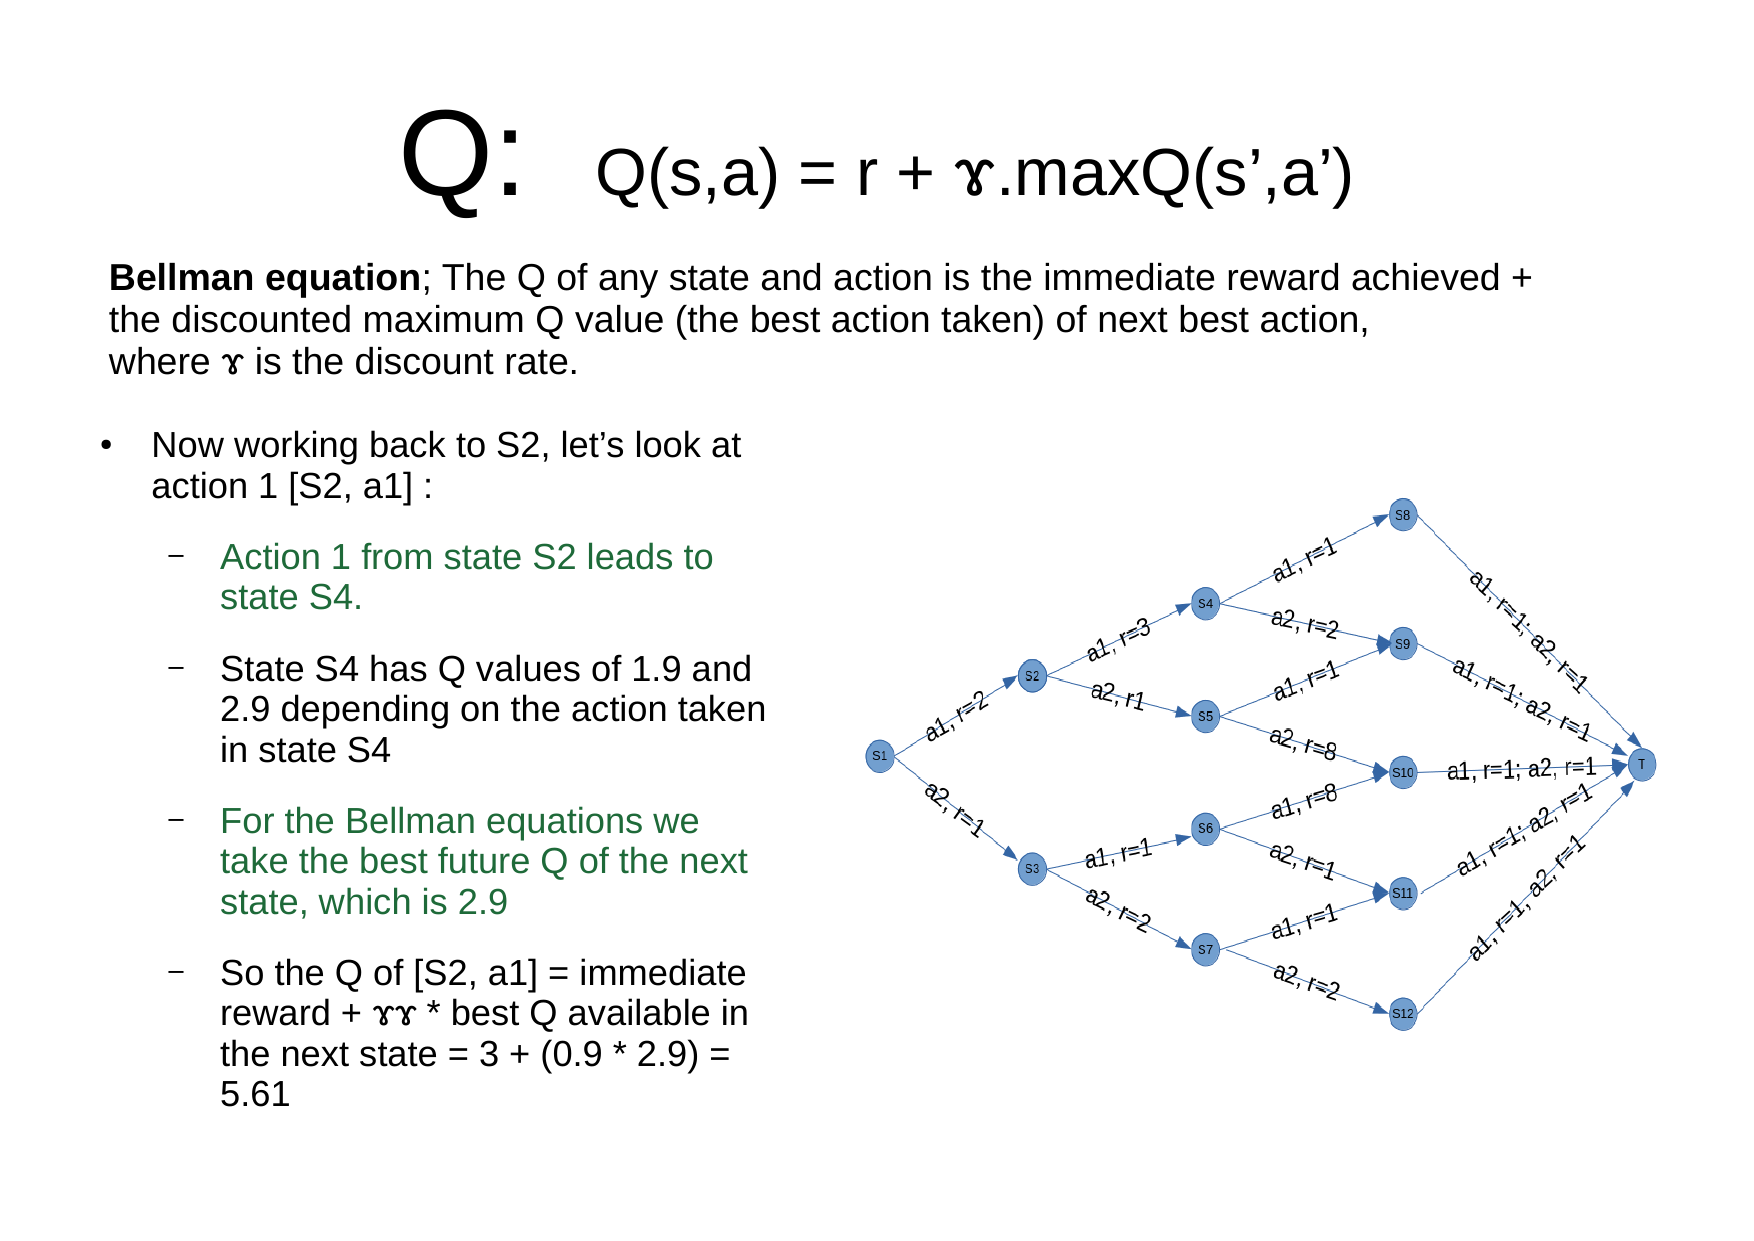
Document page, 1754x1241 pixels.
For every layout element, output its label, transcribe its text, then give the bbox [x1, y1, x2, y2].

picture [850, 484, 1666, 1040]
list Now working back to S2, let’s look at action 1 [S2, a1] : Action 1 from state S2 leads to state S4. State S4 has Q values of 1.9 and 2.9 depending on the action taken in state S4 For the Bellman equations we take the best future Q of the next state, which is 2.9 So the Q of [S2, a1] = immediate reward + ɤɤ * best Q available in the next state = 3 + (0.9 * 2.9) = 5.61 [82, 425, 768, 1121]
title Q: Q(s,a) = r + ɤ.maxQ(s’,a’) [87, 49, 1667, 257]
text_box Bellman equation; The Q of any state and action is the immediate reward achieved + the discounted maximum Q value (the best action taken) of next best action, where ɤ is the discount rate. [94, 248, 1549, 390]
